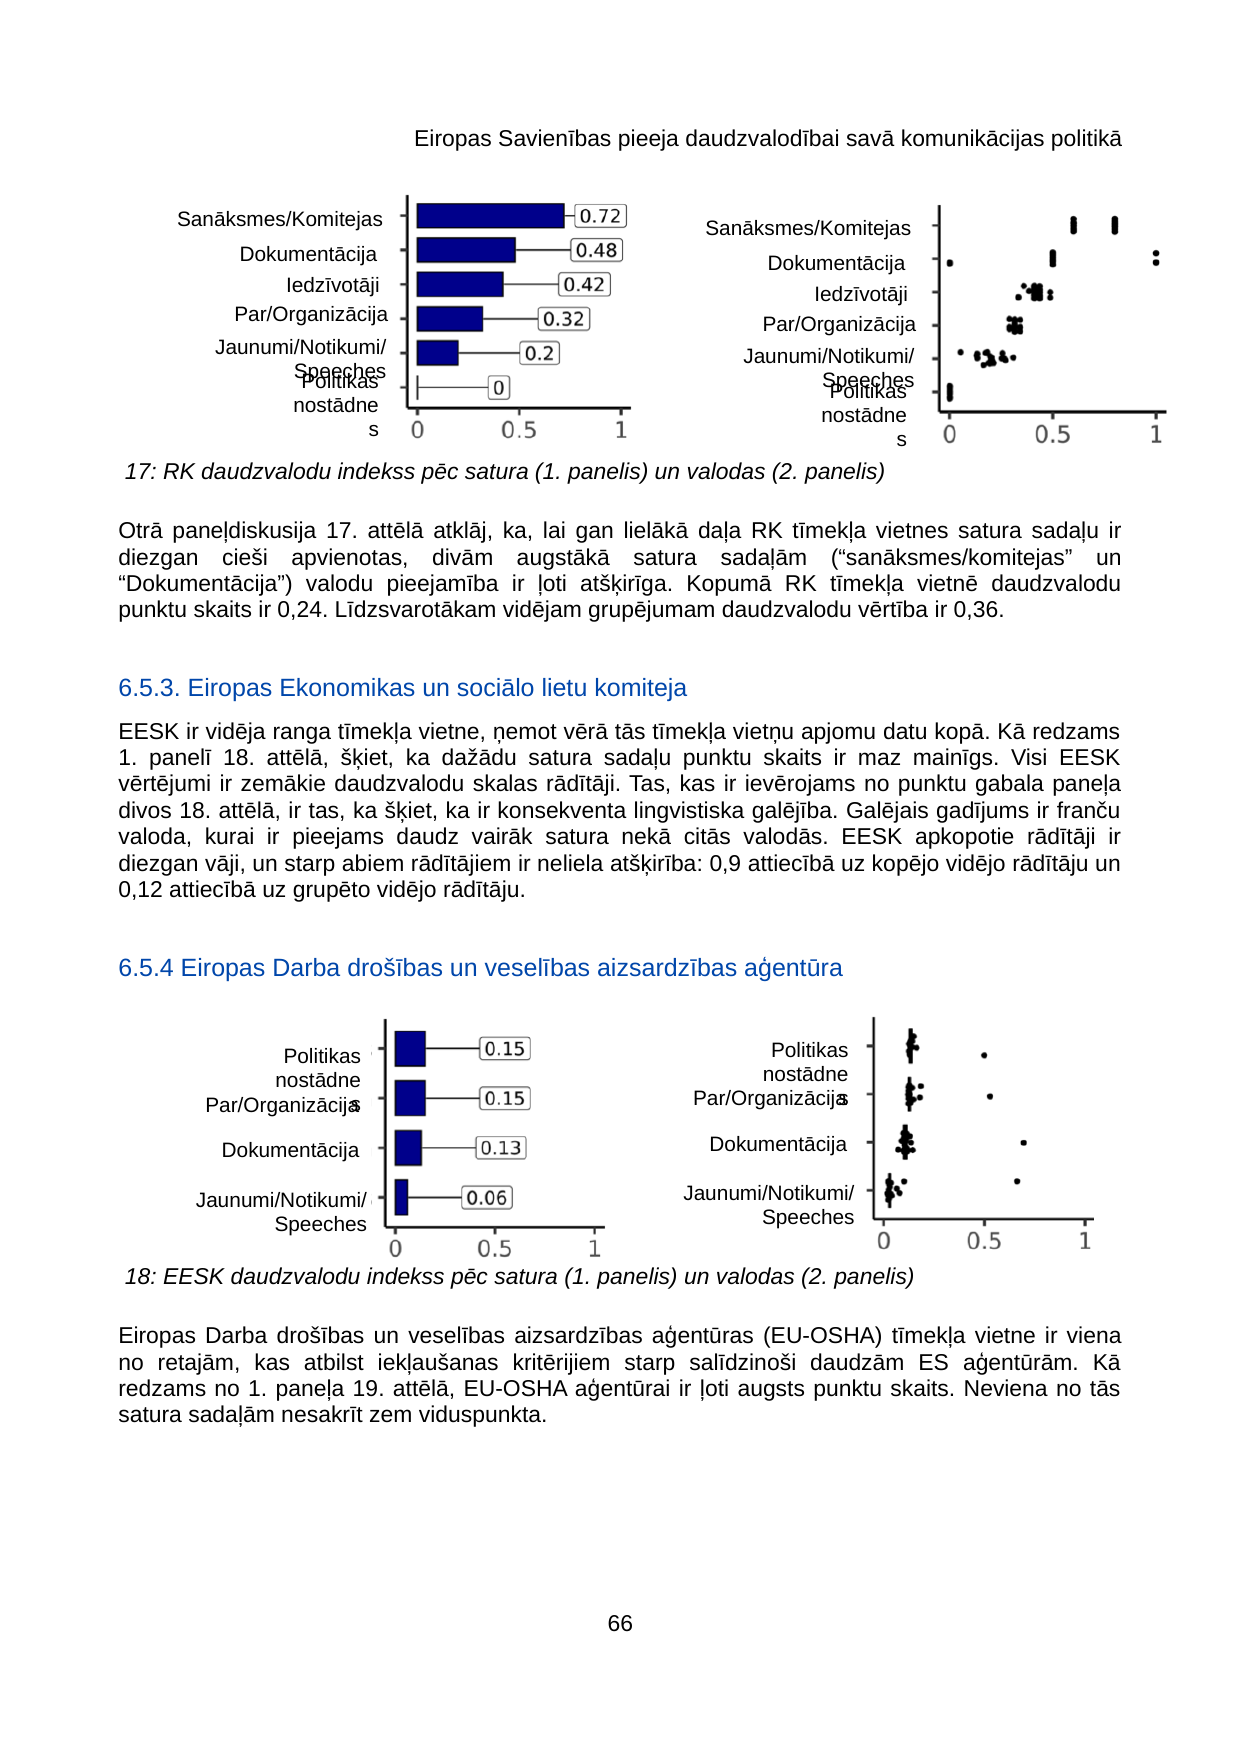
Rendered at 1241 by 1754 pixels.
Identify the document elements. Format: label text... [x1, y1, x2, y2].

picture [927, 198, 1173, 451]
picture [862, 1009, 1094, 1254]
text Eiropas Darba drošības un veselības aizsardzības aģentūras (EU-OSHA) tīmekļa vietne ir viena no retajām, kas atbilst iekļaušanas kritērijiem starp salīdzinoši daudzām ES aģentūrām. Kā redzams no 1. paneļa 19. attēlā, EU-OSHA aģentūrai ir ļoti augsts punktu skaits. Neviena no tās satura sadaļām nesakrīt zem viduspunkta. [118, 1322, 1122, 1428]
subtitle 6.5.3. Eiropas Ekonomikas un sociālo lietu komiteja [118, 673, 1122, 702]
text Otrā paneļdiskusija 17. attēlā atklāj, ka, lai gan lielākā daļa RK tīmekļa vietnes satura sadaļu ir diezgan cieši apvienotas, divām augstākā satura sadaļām (“sanāksmes/komitejas” un “Dokumentācija”) valodu pieejamība ir ļoti atšķirīga. Kopumā RK tīmekļa vietnē daudzvalodu punktu skaits ir 0,24. Līdzsvarotākam vidējam grupējumam daudzvalodu vērtība ir 0,36. [118, 517, 1122, 623]
subtitle 6.5.4 Eiropas Darba drošības un veselības aizsardzības aģentūra [118, 953, 1122, 982]
text 18: EESK daudzvalodu indekss pēc satura (1. panelis) un valodas (2. panelis) [118, 1263, 1094, 1289]
text 17: RK daudzvalodu indekss pēc satura (1. panelis) un valodas (2. panelis) [118, 451, 1173, 484]
picture [371, 1010, 611, 1263]
picture [396, 186, 636, 443]
text EESK ir vidēja ranga tīmekļa vietne, ņemot vērā tās tīmekļa vietņu apjomu datu kopā. Kā redzams 1. panelī 18. attēlā, šķiet, ka dažādu satura sadaļu punktu skaits ir maz mainīgs. Visi EESK vērtējumi ir zemākie daudzvalodu skalas rādītāji. Tas, kas ir ievērojams no punktu gabala paneļa divos 18. attēlā, ir tas, ka šķiet, ka ir konsekventa lingvistiska galējība. Galējais gadījums ir franču valoda, kurai ir pieejams daudz vairāk satura nekā citās valodās. EESK apkopotie rādītāji ir diezgan vāji, un starp abiem rādītājiem ir neliela atšķirība: 0,9 attiecībā uz kopējo vidējo rādītāju un 0,12 attiecībā uz grupēto vidējo rādītāju. [118, 718, 1122, 902]
